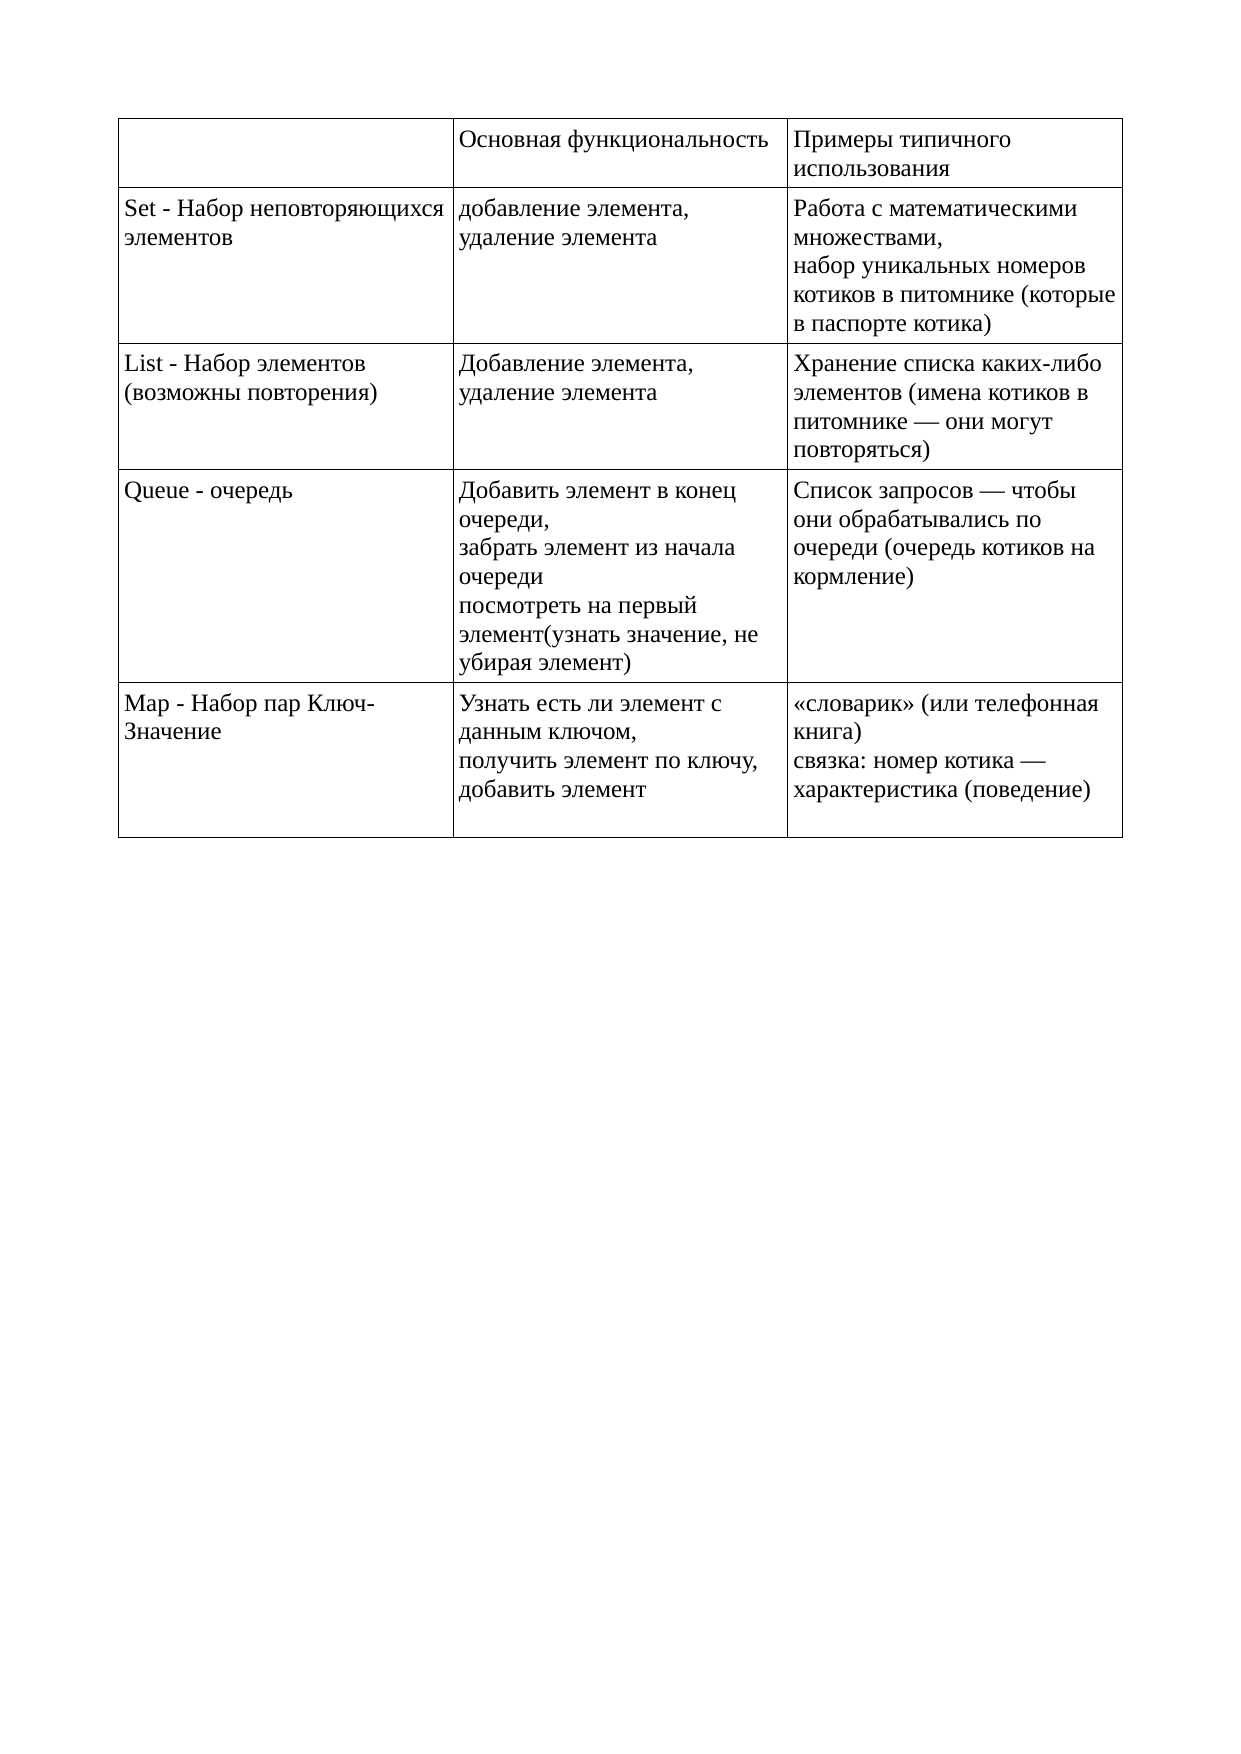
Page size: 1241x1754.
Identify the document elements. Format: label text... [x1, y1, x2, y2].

table_cell Добавление элемента, удаление элемента [454, 344, 787, 469]
table_cell Список запросов — чтобы они обрабатывались по очереди (очередь котиков на кормление) [788, 470, 1122, 682]
table_header Примеры типичного использования [788, 119, 1122, 187]
table_cell Хранение списка каких-либо элементов (имена котиков в питомнике — они могут повторяться) [788, 344, 1122, 469]
table_cell «словарик» (или телефонная книга) связка: номер котика — характеристика (поведение) [788, 683, 1122, 837]
table_cell Queue - очередь [119, 470, 453, 682]
table_cell добавление элемента, удаление элемента [454, 188, 787, 342]
table_cell Map - Набор пар Ключ-Значение [119, 683, 453, 837]
table_cell Добавить элемент в конец очереди, забрать элемент из начала очереди посмотреть на первый элемент(узнать значение, не убирая элемент) [454, 470, 787, 682]
table_header Основная функциональность [454, 119, 787, 187]
table_cell List - Набор элементов (возможны повторения) [119, 344, 453, 469]
table_header [119, 119, 453, 187]
table_cell Узнать есть ли элемент с данным ключом, получить элемент по ключу, добавить элемент [454, 683, 787, 837]
table_cell Работа с математическими множествами, набор уникальных номеров котиков в питомнике (которые в паспорте котика) [788, 188, 1122, 342]
table_cell Set - Набор неповторяющихся элементов [119, 188, 453, 342]
